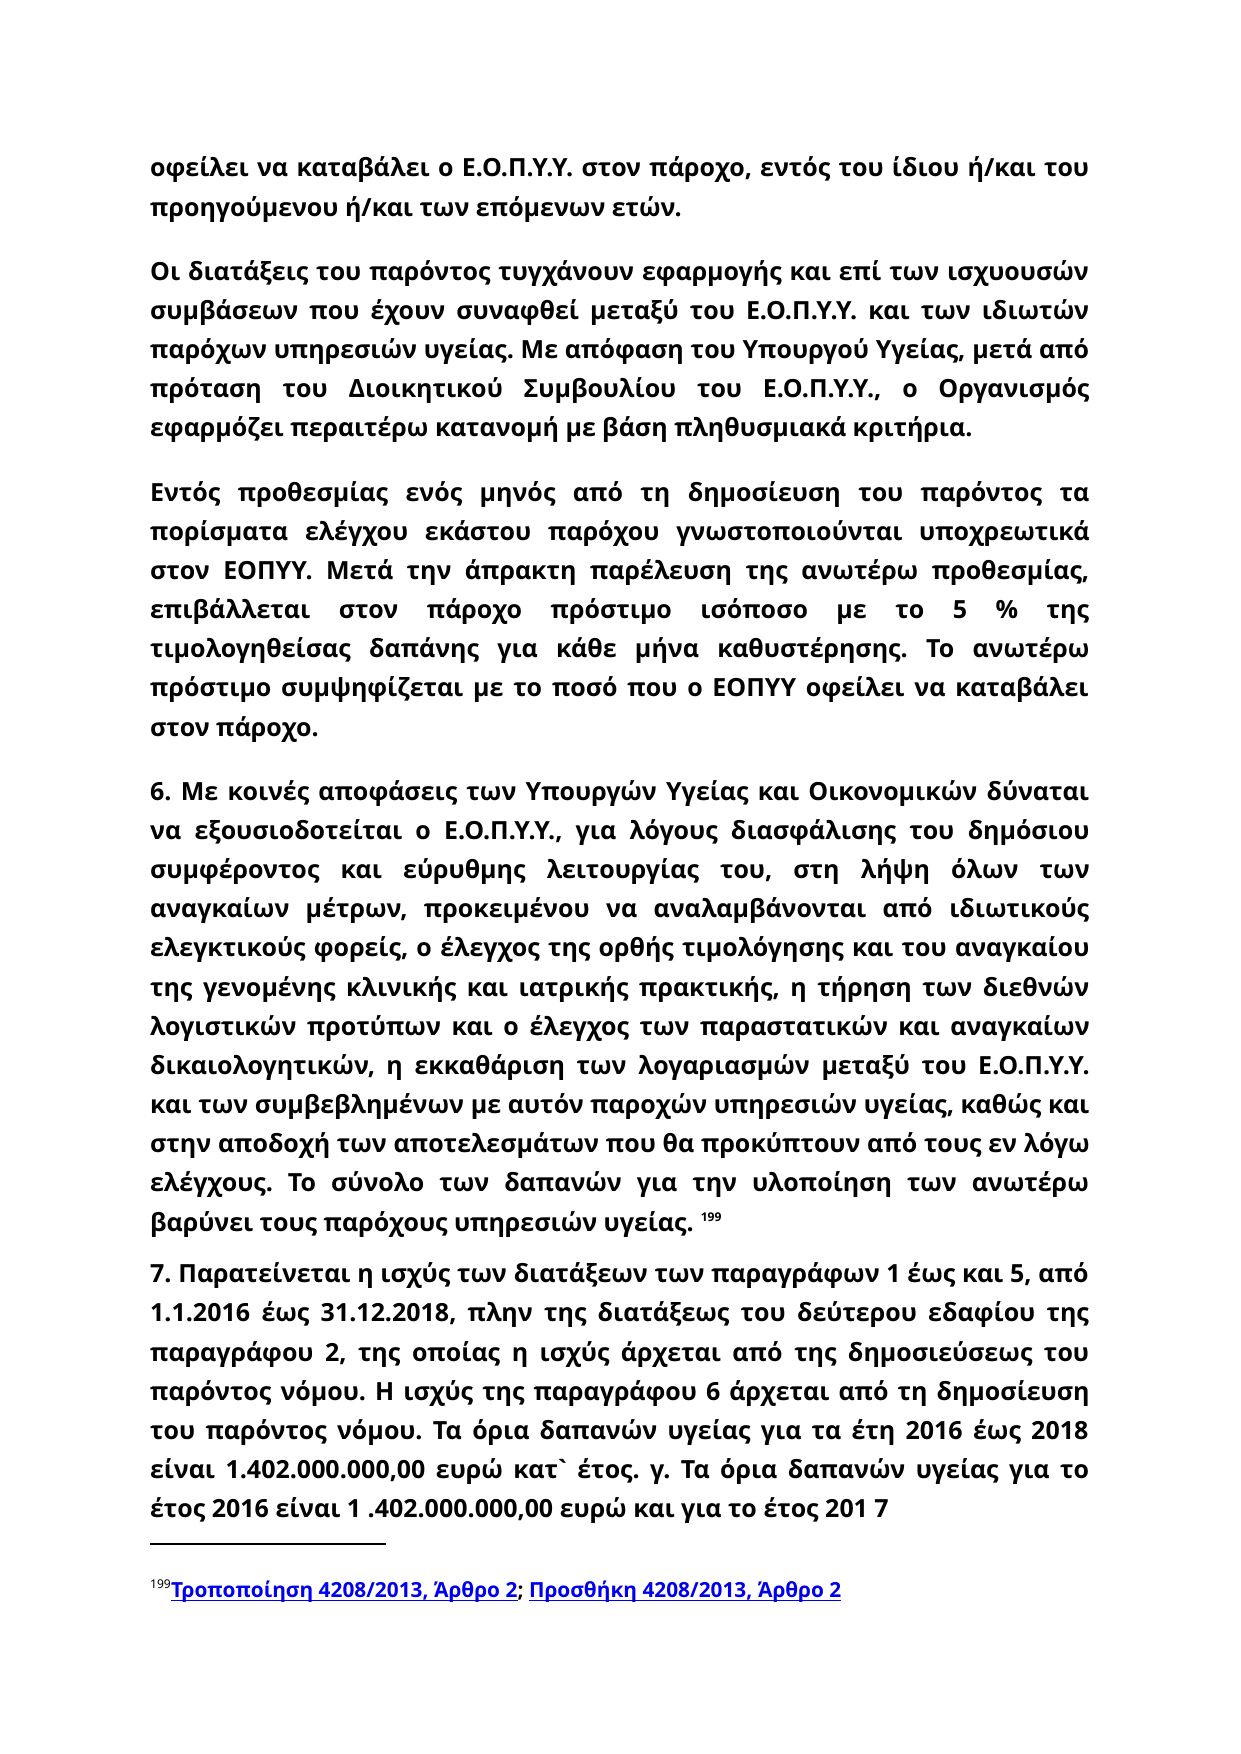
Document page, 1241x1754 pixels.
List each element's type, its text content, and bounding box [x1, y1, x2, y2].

text οφείλει να καταβάλει ο Ε.Ο.Π.Υ.Υ. στον πάροχο, εντός του ίδιου ή/και του προηγούμενου ή/και των επόμενων ετών. [150, 150, 1090, 223]
text Τροποποίηση 4208/2013, Άρθρο 2; Προσθήκη 4208/2013, Άρθρο 2 [150, 1576, 1090, 1604]
text Οι διατάξεις του παρόντος τυγχάνουν εφαρμογής και επί των ισχυουσών συμβάσεων που έχουν συναφθεί μεταξύ του Ε.Ο.Π.Υ.Υ. και των ιδιωτών παρόχων υπηρεσιών υγείας. Με απόφαση του Υπουργού Υγείας, μετά από πρόταση του Διοικητικού Συμβουλίου του Ε.Ο.Π.Υ.Υ., ο Οργανισμός εφαρμόζει περαιτέρω κατανομή με βάση πληθυσμιακά κριτήρια. [150, 253, 1090, 444]
text 6. Με κοινές αποφάσεις των Υπουργών Υγείας και Οικονομικών δύναται να εξουσιοδοτείται ο Ε.Ο.Π.Υ.Υ., για λόγους διασφάλισης του δημόσιου συμφέροντος και εύρυθμης λειτουργίας του, στη λήψη όλων των αναγκαίων μέτρων, προκειμένου να αναλαμβάνονται από ιδιωτικούς ελεγκτικούς φορείς, ο έλεγχος της ορθής τιμολόγησης και του αναγκαίου της γενομένης κλινικής και ιατρικής πρακτικής, η τήρηση των διεθνών λογιστικών προτύπων και ο έλεγχος των παραστατικών και αναγκαίων δικαιολογητικών, η εκκαθάριση των λογαριασμών μεταξύ του Ε.Ο.Π.Υ.Υ. και των συμβεβλημένων με αυτόν παροχών υπηρεσιών υγείας, καθώς και στην αποδοχή των αποτελεσμάτων που θα προκύπτουν από τους εν λόγω ελέγχους. Το σύνολο των δαπανών για την υλοποίηση των ανωτέρω βαρύνει τους παρόχους υπηρεσιών υγείας. [150, 773, 1090, 1238]
text Εντός προθεσμίας ενός μηνός από τη δημοσίευση του παρόντος τα πορίσματα ελέγχου εκάστου παρόχου γνωστοποιούνται υποχρεωτικά στον ΕΟΠΥΥ. Μετά την άπρακτη παρέλευση της ανωτέρω προθεσμίας, επιβάλλεται στον πάροχο πρόστιμο ισόποσο με το 5 % της τιμολογηθείσας δαπάνης για κάθε μήνα καθυστέρησης. Το ανωτέρω πρόστιμο συμψηφίζεται με το ποσό που ο ΕΟΠΥΥ οφείλει να καταβάλει στον πάροχο. [150, 474, 1090, 743]
text 7. Παρατείνεται η ισχύς των διατάξεων των παραγράφων 1 έως και 5, από 1.1.2016 έως 31.12.2018, πλην της διατάξεως του δεύτερου εδαφίου της παραγράφου 2, της οποίας η ισχύς άρχεται από της δημοσιεύσεως του παρόντος νόμου. Η ισχύς της παραγράφου 6 άρχεται από τη δημοσίευση του παρόντος νόμου. Τα όρια δαπανών υγείας για τα έτη 2016 έως 2018 είναι 1.402.000.000,00 ευρώ κατ` έτος. γ. Τα όρια δαπανών υγείας για το έτος 2016 είναι 1 .402.000.000,00 ευρώ και για το έτος 201 7 [150, 1256, 1090, 1525]
